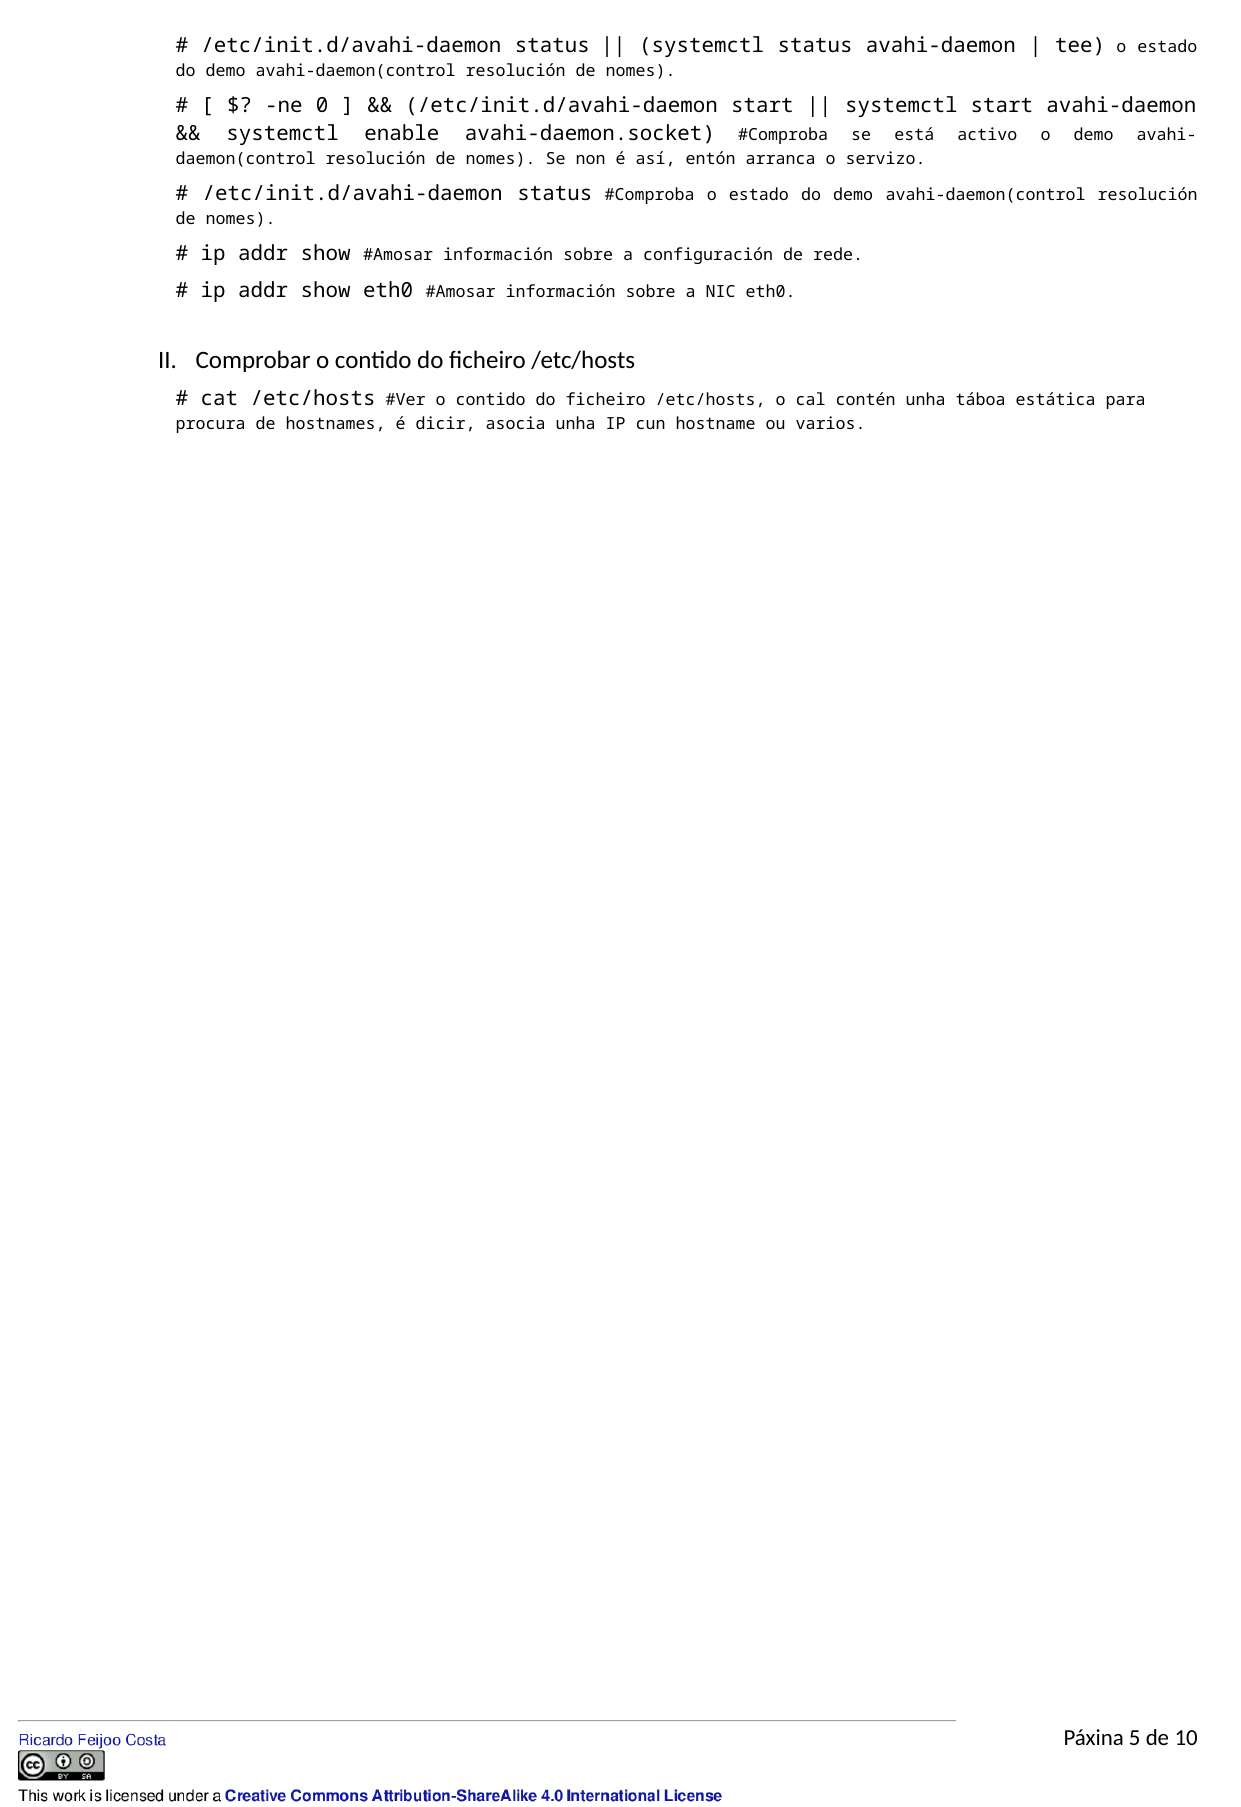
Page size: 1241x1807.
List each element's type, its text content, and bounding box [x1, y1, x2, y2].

list # /etc/init.d/avahi-daemon status #Comproba o estado do demo avahi-daemon(control resolución de nomes). [140, 178, 1197, 229]
list # ip addr show #Amosar información sobre a configuración de rede. [140, 238, 1197, 266]
list # [ $? -ne 0 ] && (/etc/init.d/avahi-daemon start || systemctl start avahi-daemon && systemctl enable avahi-daemon.socket) #Comproba se está activo o demo avahi-daemon(control resolución de nomes). Se non é así, entón arranca o servizo. [140, 90, 1197, 169]
list Comprobar o contido do ficheiro /etc/hosts [158, 344, 1197, 374]
list # cat /etc/hosts #Ver o contido do ficheiro /etc/hosts, o cal contén unha táboa estática para procura de hostnames, é dicir, asocia unha IP cun hostname ou varios. [140, 383, 1197, 434]
list # /etc/init.d/avahi-daemon status || (systemctl status avahi-daemon | tee) o estado do demo avahi-daemon(control resolución de nomes). [140, 30, 1197, 81]
list # ip addr show eth0 #Amosar información sobre a NIC eth0. [140, 275, 1197, 304]
picture [8, 1715, 957, 1806]
